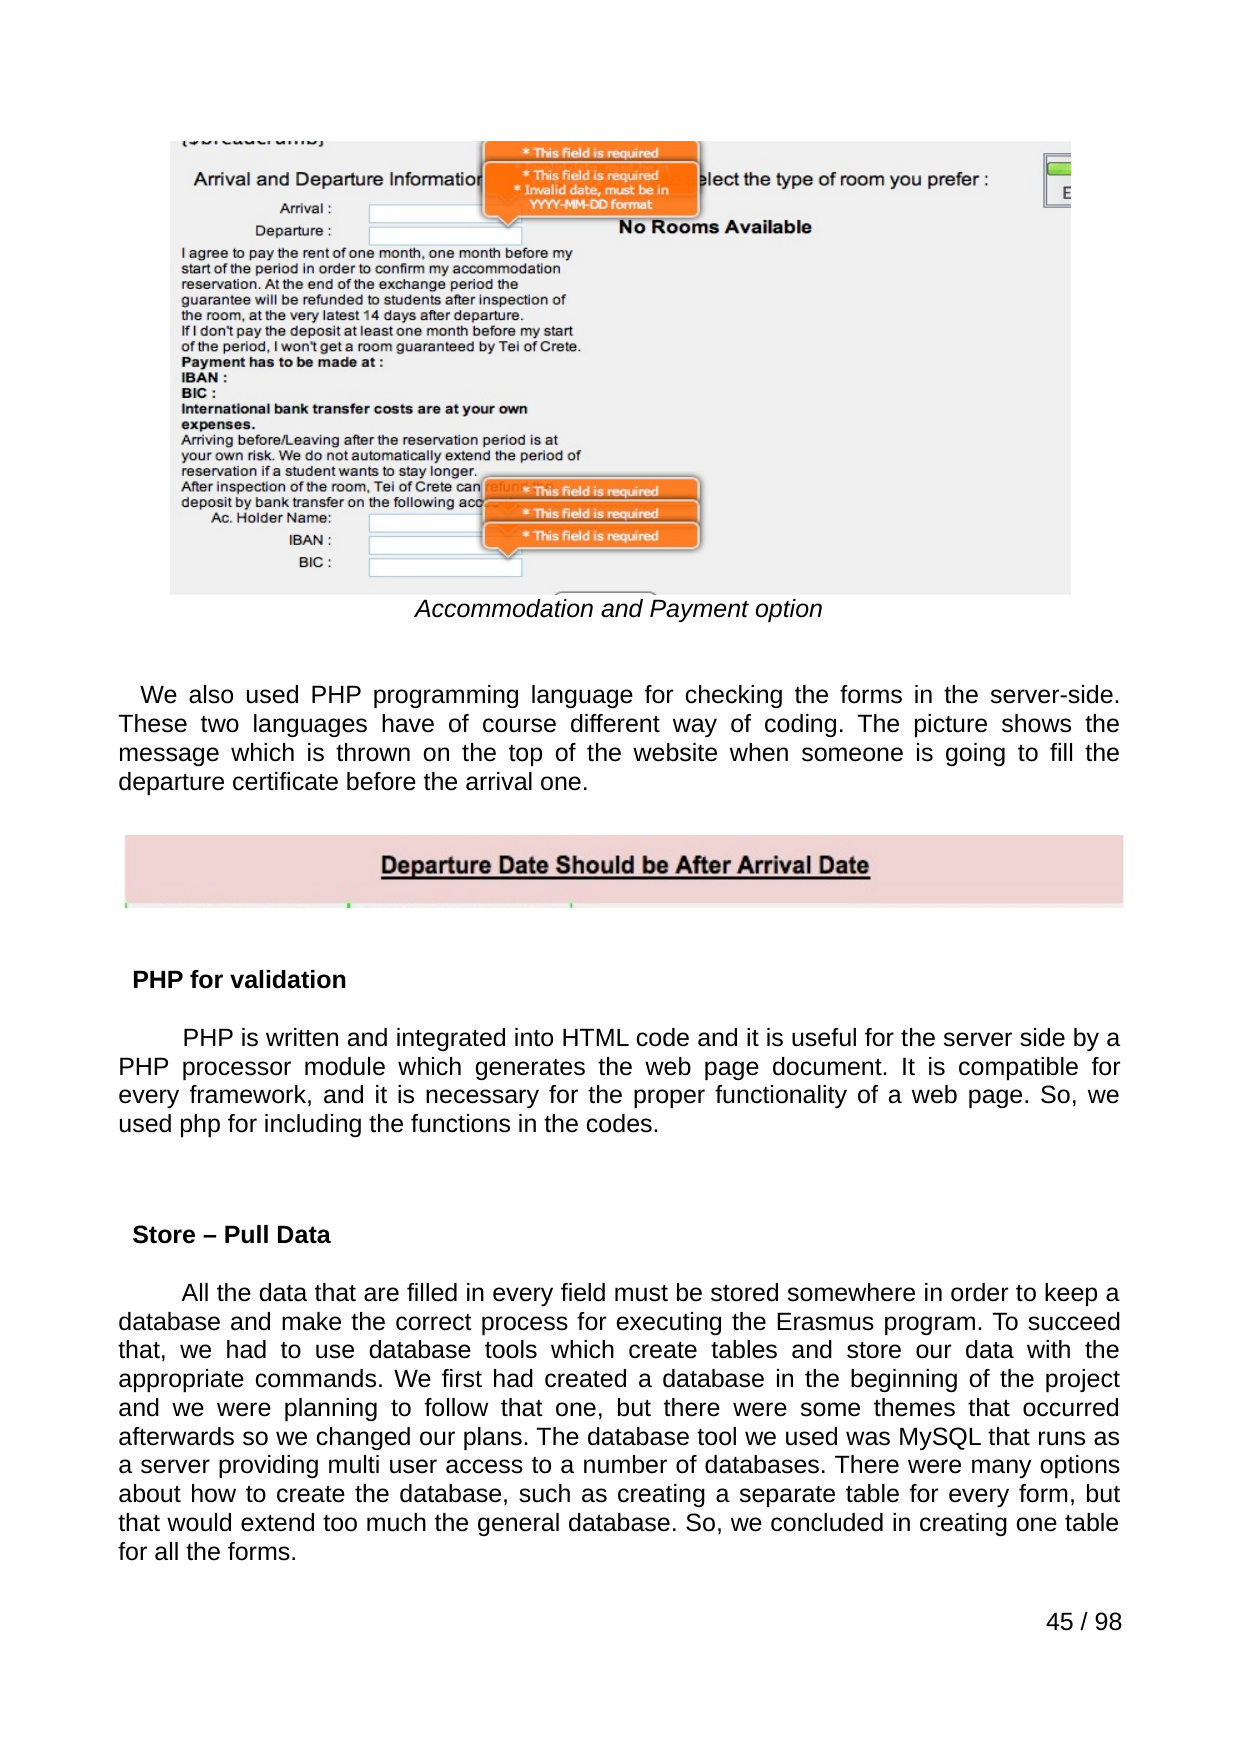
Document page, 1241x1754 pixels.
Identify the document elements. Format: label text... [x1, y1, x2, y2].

text Accommodation and Payment option [169, 595, 1071, 623]
picture [124, 835, 1128, 908]
text PHP for validation [118, 965, 1122, 994]
text PHP is written and integrated into HTML code and it is useful for the server side by a PHP processor module which generates the web page document. It is compatible for every framework, and it is necessary for the proper functionality of a web page. So, we used php for including the functions in the codes. [118, 1023, 1122, 1138]
text Store – Pull Data [118, 1220, 1122, 1249]
text All the data that are filled in every field must be stored somewhere in order to keep a database and make the correct process for executing the Erasmus program. To succeed that, we had to use database tools which create tables and store our data with the appropriate commands. We first had created a database in the beginning of the project and we were planning to follow that one, but there were some themes that occurred afterwards so we changed our plans. The database tool we used was MySQL that runs as a server providing multi user access to a number of databases. There were many options about how to create the database, such as creating a separate table for every form, but that would extend too much the general database. So, we concluded in creating one table for all the forms. [118, 1278, 1122, 1565]
text We also used PHP programming language for checking the forms in the server-side. These two languages have of course different way of coding. The picture shows the message which is thrown on the top of the website when someone is going to fill the departure certificate before the arrival one. [118, 681, 1122, 796]
picture [169, 141, 1071, 595]
